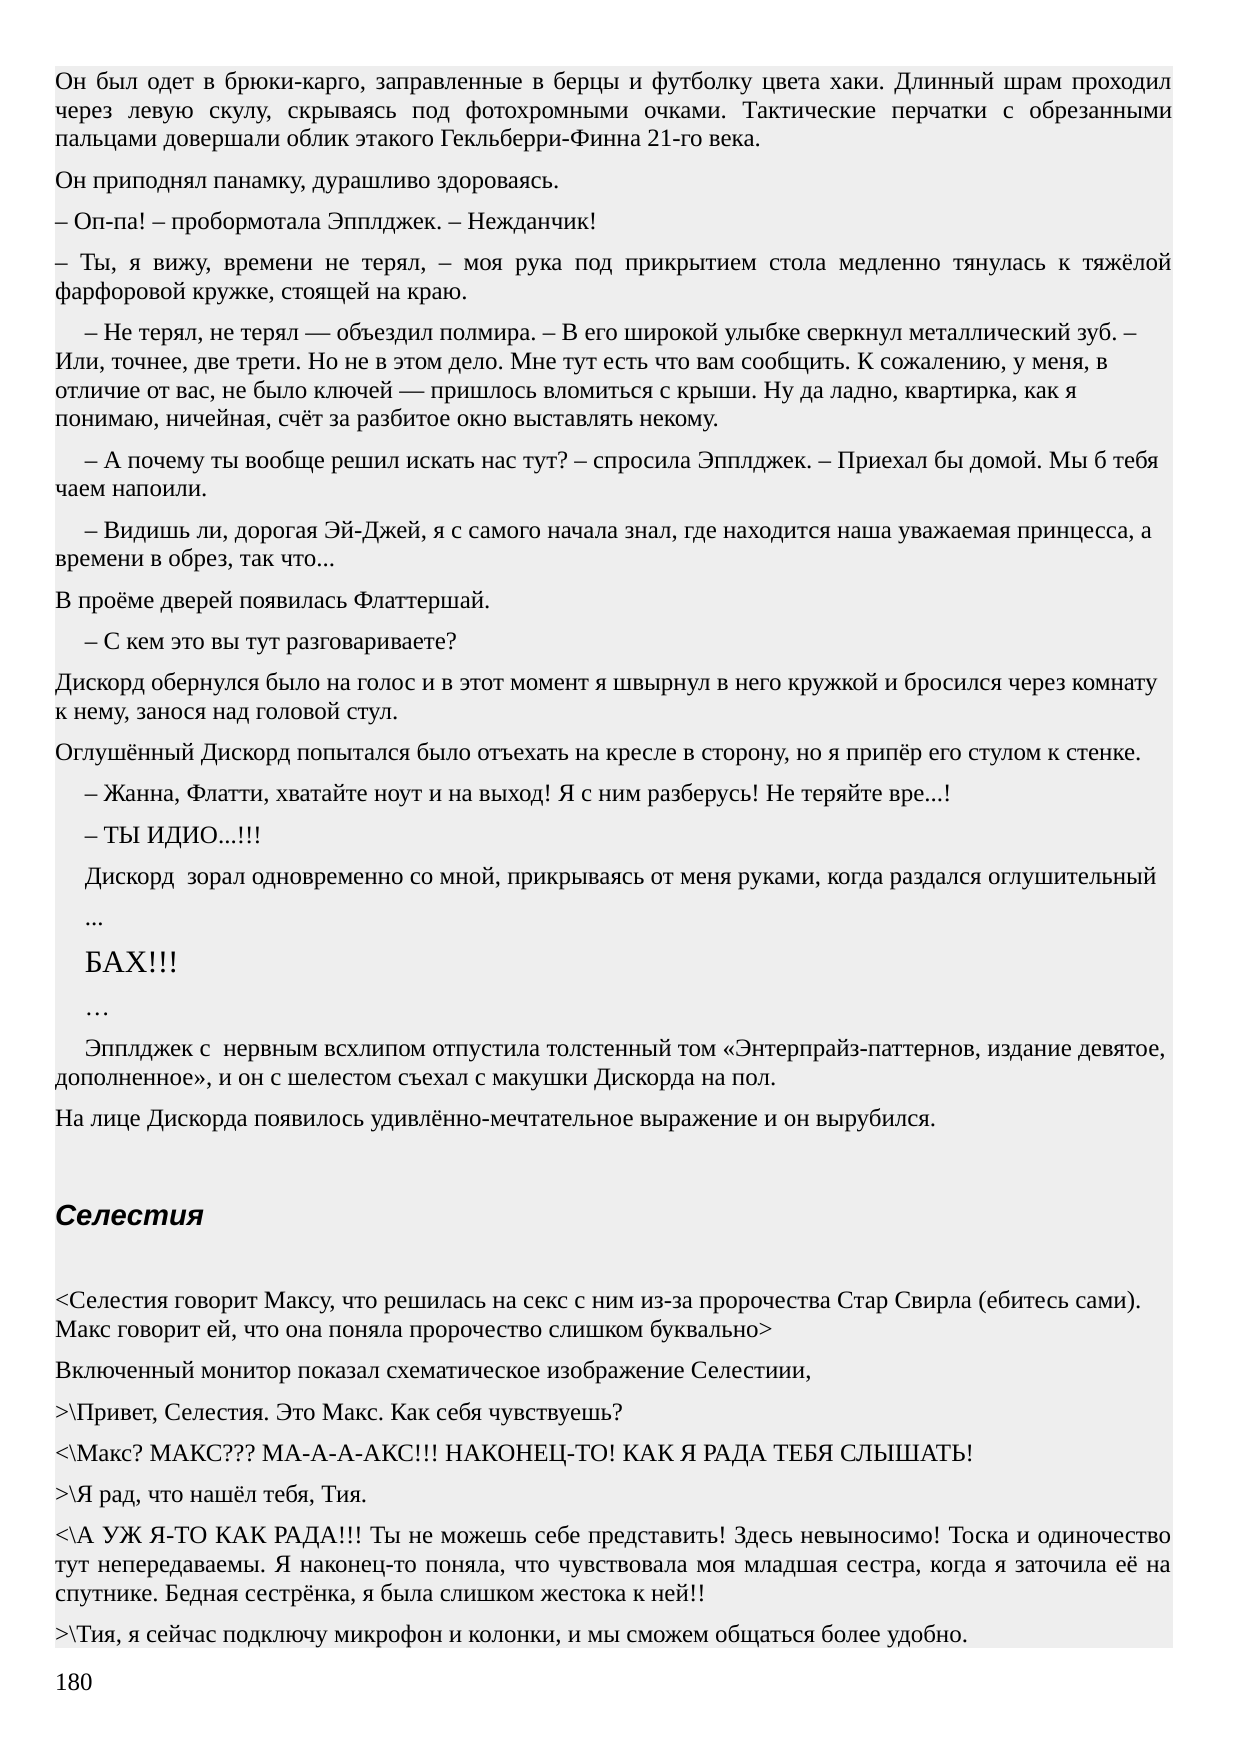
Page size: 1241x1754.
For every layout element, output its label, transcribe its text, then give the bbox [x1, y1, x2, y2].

text – Оп-па! – пробормотала Эпплджек. – Нежданчик! [55, 206, 1173, 235]
text … [55, 992, 1173, 1021]
text Он был одет в брюки-карго, заправленные в берцы и футболку цвета хаки. Длинный шрам проходил через левую скулу, скрываясь под фотохромными очками. Тактические перчатки с обрезанными пальцами довершали облик этакого Гекльберри-Финна 21-го века. [55, 66, 1173, 152]
text – Ты, я вижу, времени не терял, – моя рука под прикрытием стола медленно тянулась к тяжёлой фарфоровой кружке, стоящей на краю. [55, 247, 1173, 305]
text <\Макс? МАКС??? МА-А-А-АКС!!! НАКОНЕЦ-ТО! КАК Я РАДА ТЕБЯ СЛЫШАТЬ! [55, 1438, 1173, 1467]
text ... [55, 902, 1173, 931]
text >\Тия, я сейчас подключу микрофон и колонки, и мы сможем общаться более удобно. [55, 1619, 1173, 1648]
text Включенный монитор показал схематическое изображение Селестиии, [55, 1356, 1173, 1384]
text БАХ!!! [55, 943, 1173, 979]
text – Видишь ли, дорогая Эй-Джей, я с самого начала знал, где находится наша уважаемая принцесса, а времени в обрез, так что... [55, 515, 1173, 572]
text Он приподнял панамку, дурашливо здороваясь. [55, 165, 1173, 193]
text – Не терял, не терял — объездил полмира. – В его широкой улыбке сверкнул металлический зуб. – Или, точнее, две трети. Но не в этом дело. Мне тут есть что вам сообщить. К сожалению, у меня, в отличие от вас, не было ключей — пришлось вломиться с крыши. Ну да ладно, квартирка, как я понимаю, ничейная, счёт за разбитое окно выставлять некому. [55, 317, 1173, 432]
list Дискорд обернулся было на голос и в этот момент я швырнул в него кружкой и бросился через комнату к нему, занося над головой стул. [55, 667, 1173, 725]
text Дискорд зорал одновременно со мной, прикрываясь от меня руками, когда раздался оглушительный [55, 861, 1173, 890]
text – С кем это вы тут разговариваете? [55, 626, 1173, 655]
text >\Я рад, что нашёл тебя, Тия. [55, 1479, 1173, 1508]
text – Жанна, Флатти, хватайте ноут и на выход! Я с ним разберусь! Не теряйте вре...! [55, 778, 1173, 807]
text >\Привет, Селестия. Это Макс. Как себя чувствуешь? [55, 1397, 1173, 1426]
subtitle Селестия [55, 1198, 1173, 1232]
text На лице Дискорда появилось удивлённо-мечтательное выражение и он вырубился. [55, 1103, 1173, 1132]
text Оглушённый Дискорд попытался было отъехать на кресле в сторону, но я припёр его стулом к стенке. [55, 737, 1173, 766]
text <\А УЖ Я-ТО КАК РАДА!!! Ты не можешь себе представить! Здесь невыносимо! Тоска и одиночество тут непередаваемы. Я наконец-то поняла, что чувствовала моя младшая сестра, когда я заточила её на спутнике. Бедная сестрёнка, я была слишком жестока к ней!! [55, 1521, 1173, 1607]
text В проёме дверей появилась Флаттершай. [55, 585, 1173, 613]
text – ТЫ ИДИО...!!! [55, 820, 1173, 848]
text – А почему ты вообще решил искать нас тут? – спросила Эпплджек. – Приехал бы домой. Мы б тебя чаем напоили. [55, 445, 1173, 502]
text Эпплджек с нервным всхлипом отпустила толстенный том «Энтерпрайз-паттернов, издание девятое, дополненное», и он с шелестом съехал с макушки Дискорда на пол. [55, 1033, 1173, 1091]
text <Селестия говорит Максу, что решилась на секс с ним из-за пророчества Стар Свирла (ебитесь сами). Макс говорит ей, что она поняла пророчество слишком буквально> [55, 1286, 1173, 1343]
